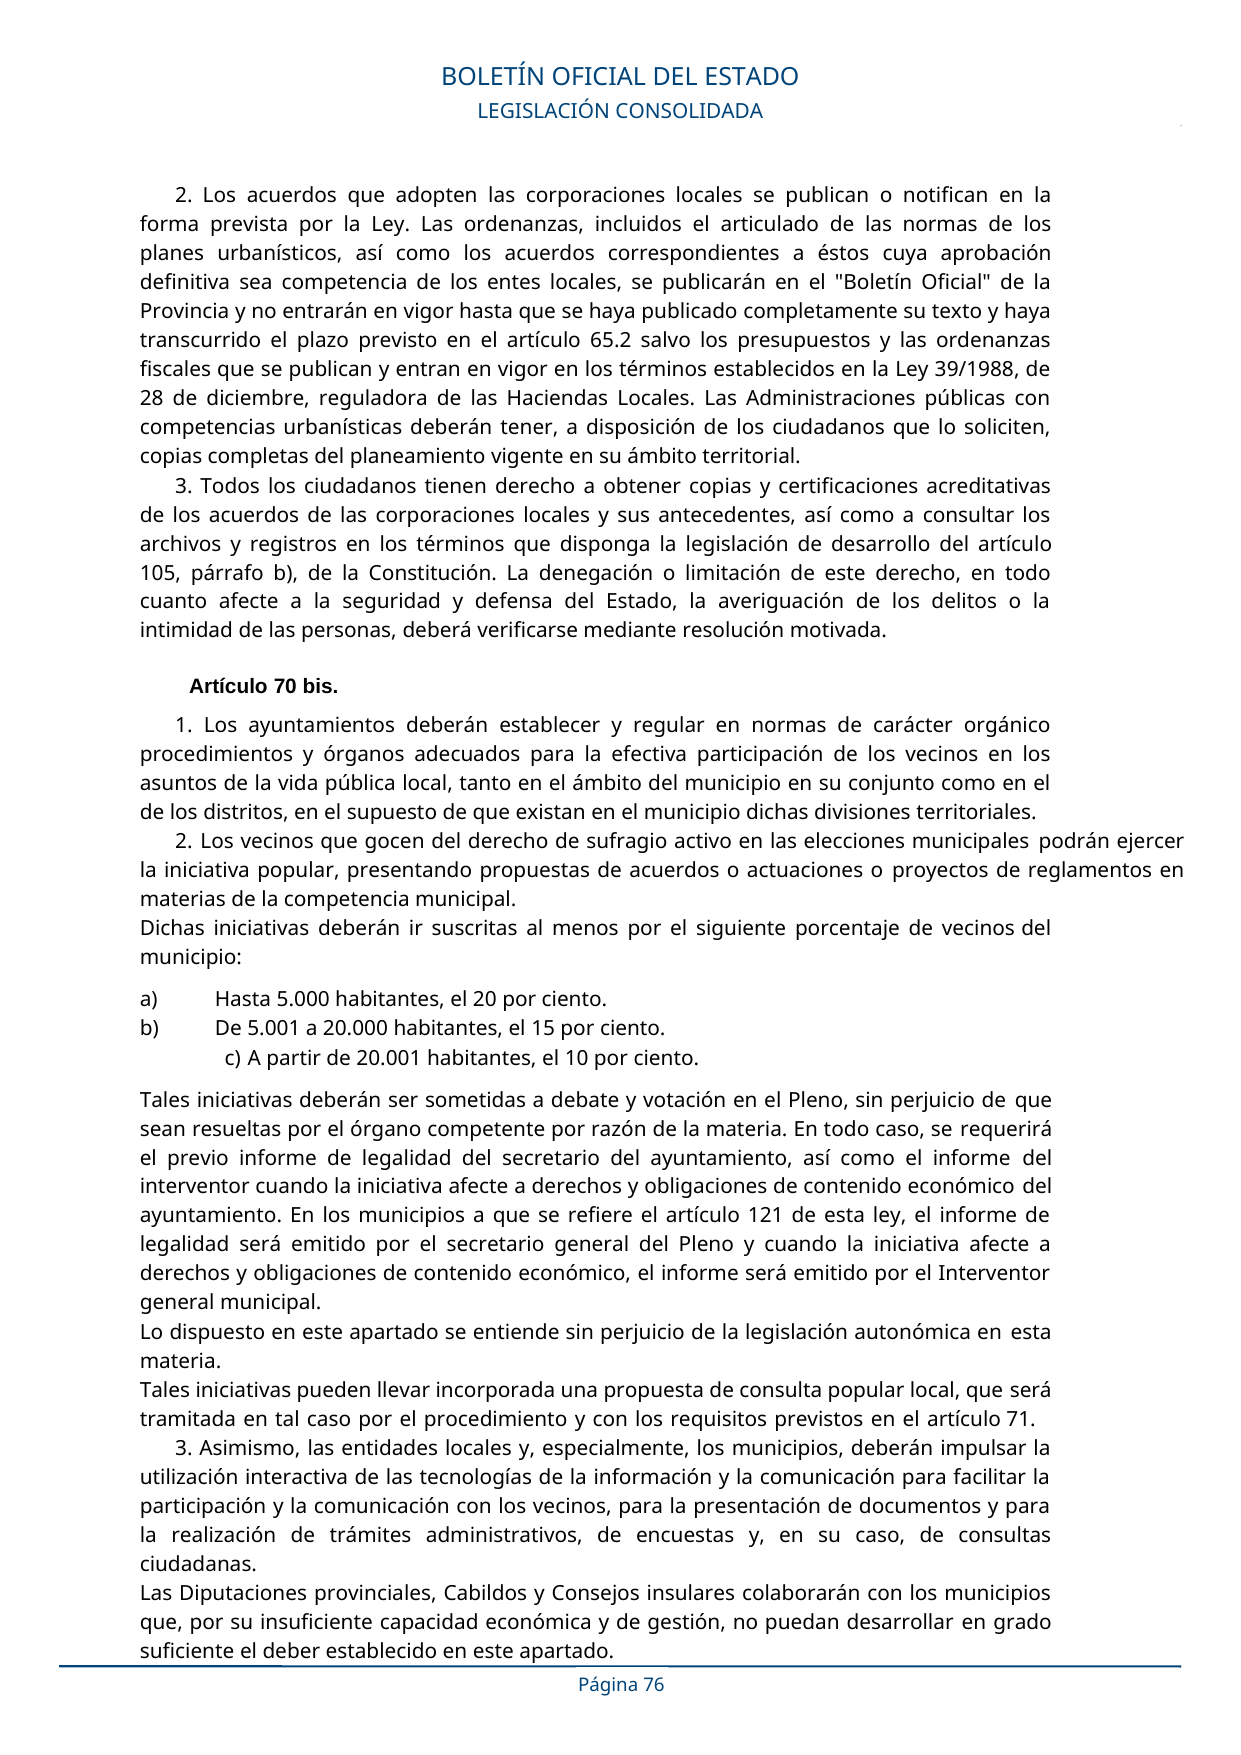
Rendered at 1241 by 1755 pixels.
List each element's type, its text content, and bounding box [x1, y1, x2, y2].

subtitle Artículo 70 bis. [189, 674, 1184, 698]
list A partir de 20.001 habitantes, el 10 por ciento. [224, 1043, 1184, 1071]
text Lo dispuesto en este apartado se entiende sin perjuicio de la legislación autonómica en esta materia. [139, 1317, 1051, 1374]
list Todos los ciudadanos tienen derecho a obtener copias y certificaciones acreditativas de los acuerdos de las corporaciones locales y sus antecedentes, así como a consultar los archivos y registros en los términos que disponga la legislación de desarrollo del artículo 105, párrafo b), de la Constitución. La denegación o limitación de este derecho, en todo cuanto afecte a la seguridad y defensa del Estado, la averiguación de los delitos o la intimidad de las personas, deberá verificarse mediante resolución motivada. [139, 471, 1052, 644]
list Los vecinos que gocen del derecho de sufragio activo en las elecciones municipales podrán ejercer la iniciativa popular, presentando propuestas de acuerdos o actuaciones o proyectos de reglamentos en materias de la competencia municipal. [139, 826, 1184, 912]
list Asimismo, las entidades locales y, especialmente, los municipios, deberán impulsar la utilización interactiva de las tecnologías de la información y la comunicación para facilitar la participación y la comunicación con los vecinos, para la presentación de documentos y para la realización de trámites administrativos, de encuestas y, en su caso, de consultas ciudadanas. [139, 1433, 1052, 1578]
list Los acuerdos que adopten las corporaciones locales se publican o notifican en la forma prevista por la Ley. Las ordenanzas, incluidos el articulado de las normas de los planes urbanísticos, así como los acuerdos correspondientes a éstos cuya aprobación definitiva sea competencia de los entes locales, se publicarán en el "Boletín Oficial" de la Provincia y no entrarán en vigor hasta que se haya publicado completamente su texto y haya transcurrido el plazo previsto en el artículo 65.2 salvo los presupuestos y las ordenanzas fiscales que se publican y entran en vigor en los términos establecidos en la Ley 39/1988, de 28 de diciembre, reguladora de las Haciendas Locales. Las Administraciones públicas con competencias urbanísticas deberán tener, a disposición de los ciudadanos que lo soliciten, copias completas del planeamiento vigente en su ámbito territorial. [139, 180, 1052, 469]
text Las Diputaciones provinciales, Cabildos y Consejos insulares colaborarán con los municipios que, por su insuficiente capacidad económica y de gestión, no puedan desarrollar en grado suficiente el deber establecido en este apartado. [139, 1578, 1052, 1665]
list Los ayuntamientos deberán establecer y regular en normas de carácter orgánico procedimientos y órganos adecuados para la efectiva participación de los vecinos en los asuntos de la vida pública local, tanto en el ámbito del municipio en su conjunto como en el de los distritos, en el supuesto de que existan en el municipio dichas divisiones territoriales. [139, 710, 1052, 825]
text Dichas iniciativas deberán ir suscritas al menos por el siguiente porcentaje de vecinos del municipio: [139, 913, 1052, 971]
text Tales iniciativas deberán ser sometidas a debate y votación en el Pleno, sin perjuicio de que sean resueltas por el órgano competente por razón de la materia. En todo caso, se requerirá el previo informe de legalidad del secretario del ayuntamiento, así como el informe del interventor cuando la iniciativa afecte a derechos y obligaciones de contenido económico del ayuntamiento. En los municipios a que se refiere el artículo 121 de esta ley, el informe de legalidad será emitido por el secretario general del Pleno y cuando la iniciativa afecte a derechos y obligaciones de contenido económico, el informe será emitido por el Interventor general municipal. [139, 1085, 1052, 1316]
list De 5.001 a 20.000 habitantes, el 15 por ciento. [139, 1013, 1184, 1042]
list Hasta 5.000 habitantes, el 20 por ciento. [139, 984, 1184, 1012]
text Tales iniciativas pueden llevar incorporada una propuesta de consulta popular local, que será tramitada en tal caso por el procedimiento y con los requisitos previstos en el artículo 71. [139, 1375, 1052, 1432]
